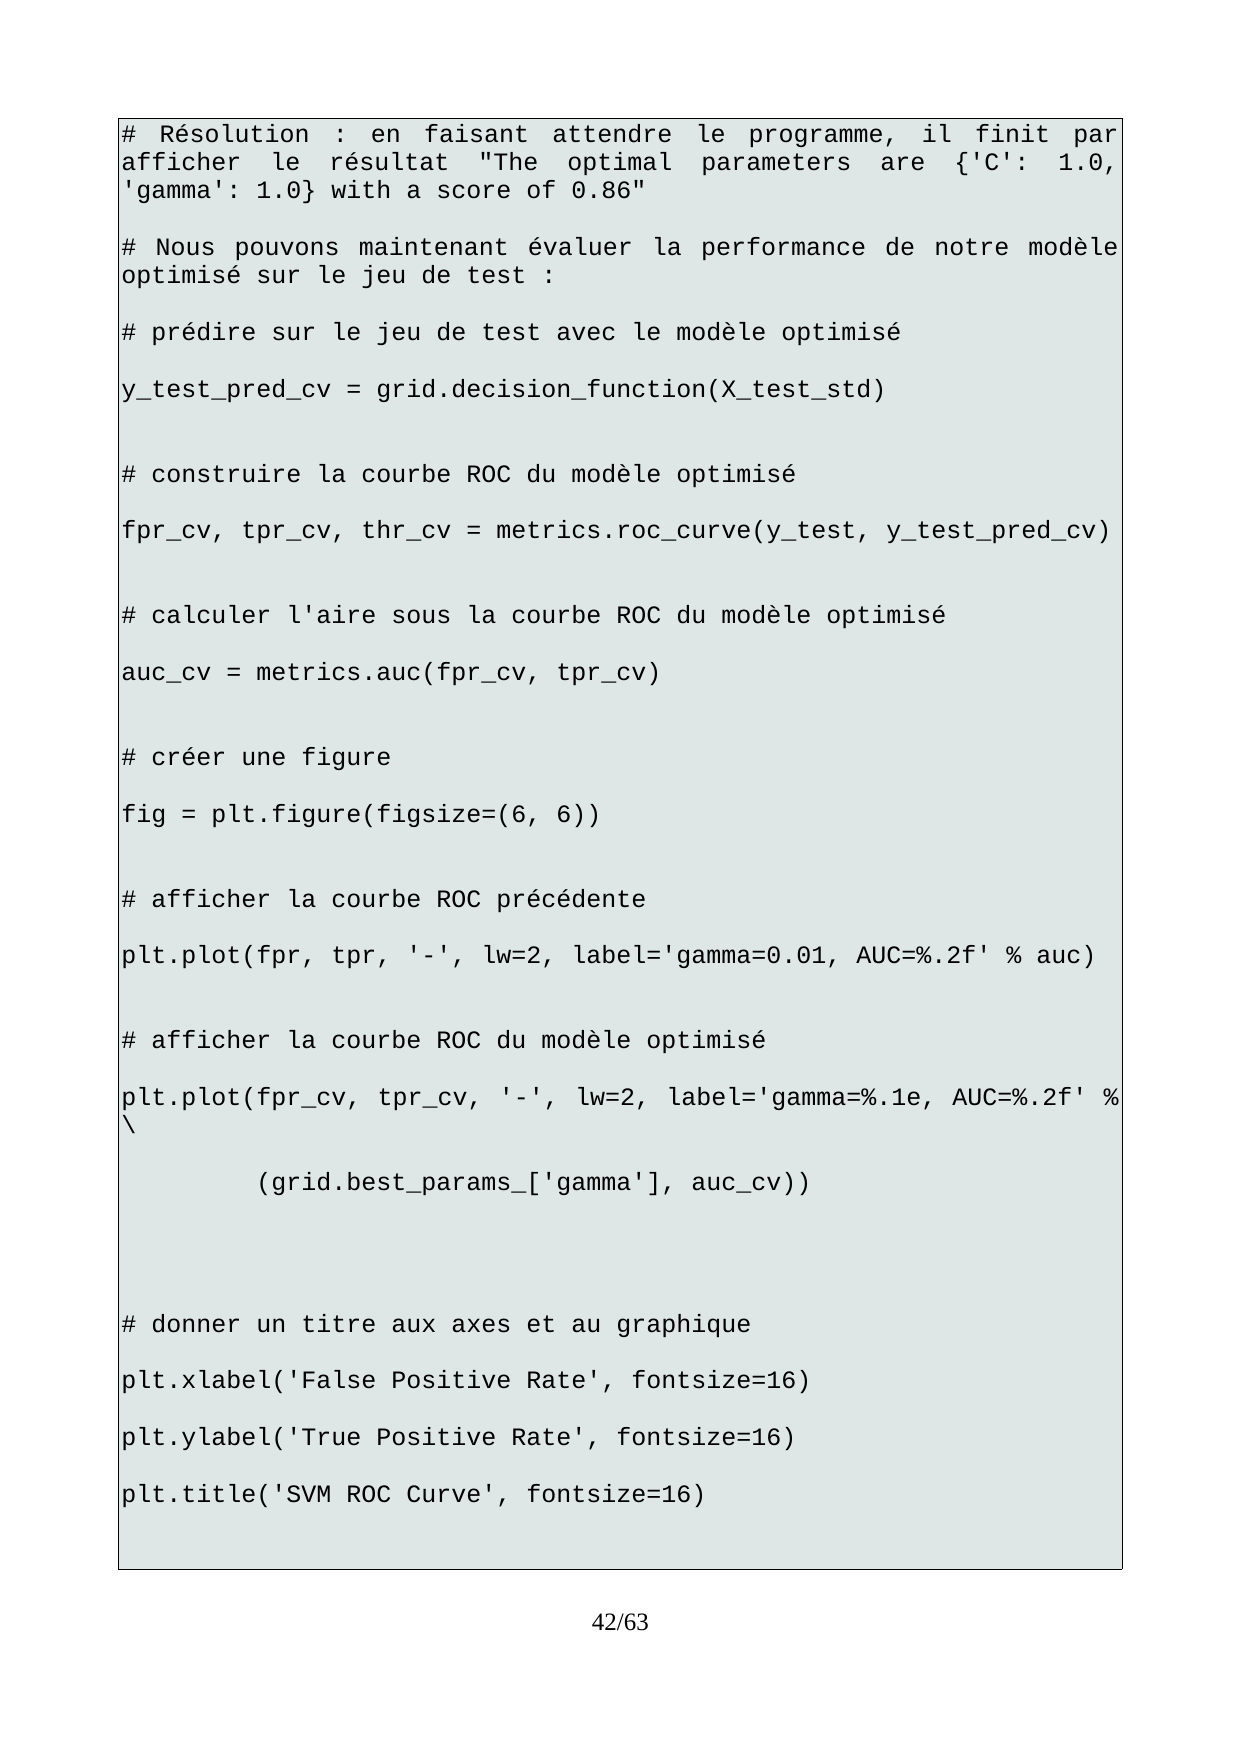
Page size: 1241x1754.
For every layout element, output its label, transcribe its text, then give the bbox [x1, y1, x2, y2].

text plt.plot(fpr, tpr, '-', lw=2, label='gamma=0.01, AUC=%.2f' % auc) [119, 940, 1122, 968]
text (grid.best_params_['gamma'], auc_cv)) [119, 1166, 1122, 1195]
text # construire la courbe ROC du modèle optimisé [119, 458, 1122, 486]
text # prédire sur le jeu de test avec le modèle optimisé [119, 316, 1122, 345]
text fpr_cv, tpr_cv, thr_cv = metrics.roc_curve(y_test, y_test_pred_cv) [119, 515, 1122, 543]
text plt.ylabel('True Positive Rate', fontsize=16) [119, 1421, 1122, 1450]
text y_test_pred_cv = grid.decision_function(X_test_std) [119, 373, 1122, 401]
text # calculer l'aire sous la courbe ROC du modèle optimisé [119, 600, 1122, 628]
text plt.plot(fpr_cv, tpr_cv, '-', lw=2, label='gamma=%.1e, AUC=%.2f' % \ [119, 1081, 1122, 1138]
text # afficher la courbe ROC du modèle optimisé [119, 1025, 1122, 1053]
text fig = plt.figure(figsize=(6, 6)) [119, 798, 1122, 826]
text # créer une figure [119, 741, 1122, 770]
text # Nous pouvons maintenant évaluer la performance de notre modèle optimisé sur le jeu de test : [119, 231, 1122, 288]
text plt.title('SVM ROC Curve', fontsize=16) [119, 1478, 1122, 1506]
text auc_cv = metrics.auc(fpr_cv, tpr_cv) [119, 656, 1122, 685]
text # afficher la courbe ROC précédente [119, 883, 1122, 911]
text # Résolution : en faisant attendre le programme, il finit par afficher le résultat "The optimal parameters are {'C': 1.0, 'gamma': 1.0} with a score of 0.86" [119, 119, 1122, 203]
text plt.xlabel('False Positive Rate', fontsize=16) [119, 1365, 1122, 1393]
text # donner un titre aux axes et au graphique [119, 1308, 1122, 1336]
